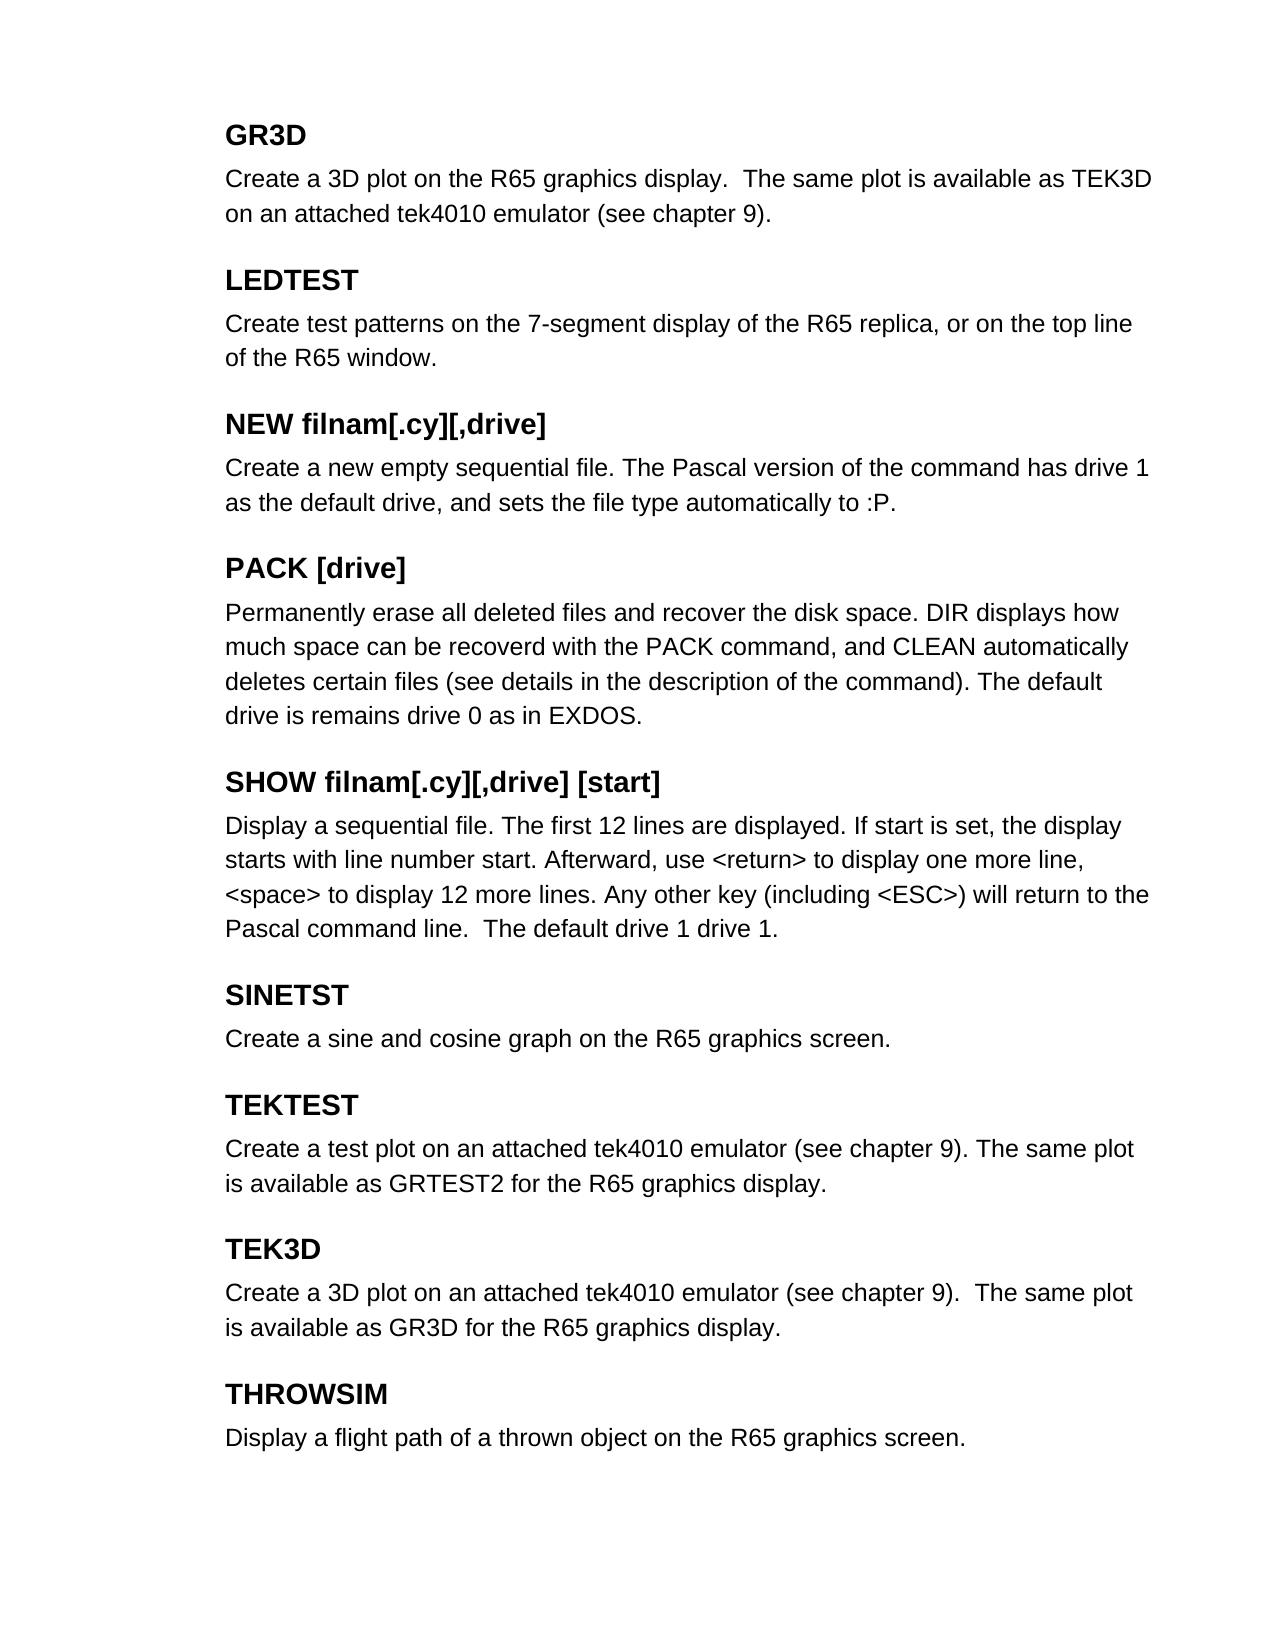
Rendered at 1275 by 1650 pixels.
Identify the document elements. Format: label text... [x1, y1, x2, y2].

text Create a new empty sequential file. The Pascal version of the command has drive 1 as the default drive, and sets the file type automatically to :P. [225, 453, 1157, 516]
text Create a 3D plot on an attached tek4010 emulator (see chapter 9). The same plot is available as GR3D for the R65 graphics display. [225, 1278, 1157, 1342]
subtitle NEW filnam[.cy][,drive] [225, 407, 1157, 441]
subtitle GR3D [225, 118, 1157, 152]
subtitle PACK [drive] [225, 551, 1157, 585]
subtitle LEDTEST [225, 262, 1157, 296]
subtitle TEK3D [225, 1232, 1157, 1266]
subtitle SHOW filnam[.cy][,drive] [start] [225, 764, 1157, 798]
text Permanently erase all deleted files and recover the disk space. DIR displays how much space can be recoverd with the PACK command, and CLEAN automatically deletes certain files (see details in the description of the command). The default drive is remains drive 0 as in EXDOS. [225, 597, 1157, 730]
text Create a 3D plot on the R65 graphics display. The same plot is available as TEK3D on an attached tek4010 emulator (see chapter 9). [225, 164, 1157, 228]
subtitle SINETST [225, 978, 1157, 1012]
text Create a sine and cosine graph on the R65 graphics screen. [225, 1024, 1157, 1053]
subtitle THROWSIM [225, 1377, 1157, 1410]
text Create a test plot on an attached tek4010 emulator (see chapter 9). The same plot is available as GRTEST2 for the R65 graphics display. [225, 1134, 1157, 1197]
text Create test patterns on the 7-segment display of the R65 replica, or on the top line of the R65 window. [225, 309, 1157, 372]
subtitle TEKTEST [225, 1088, 1157, 1122]
text Display a sequential file. The first 12 lines are displayed. If start is set, the display starts with line number start. Afterward, use <return> to display one more line, <space> to display 12 more lines. Any other key (including <ESC>) will return to the Pascal command line. The default drive 1 drive 1. [225, 811, 1157, 943]
text Display a flight path of a thrown object on the R65 graphics screen. [225, 1423, 1157, 1452]
